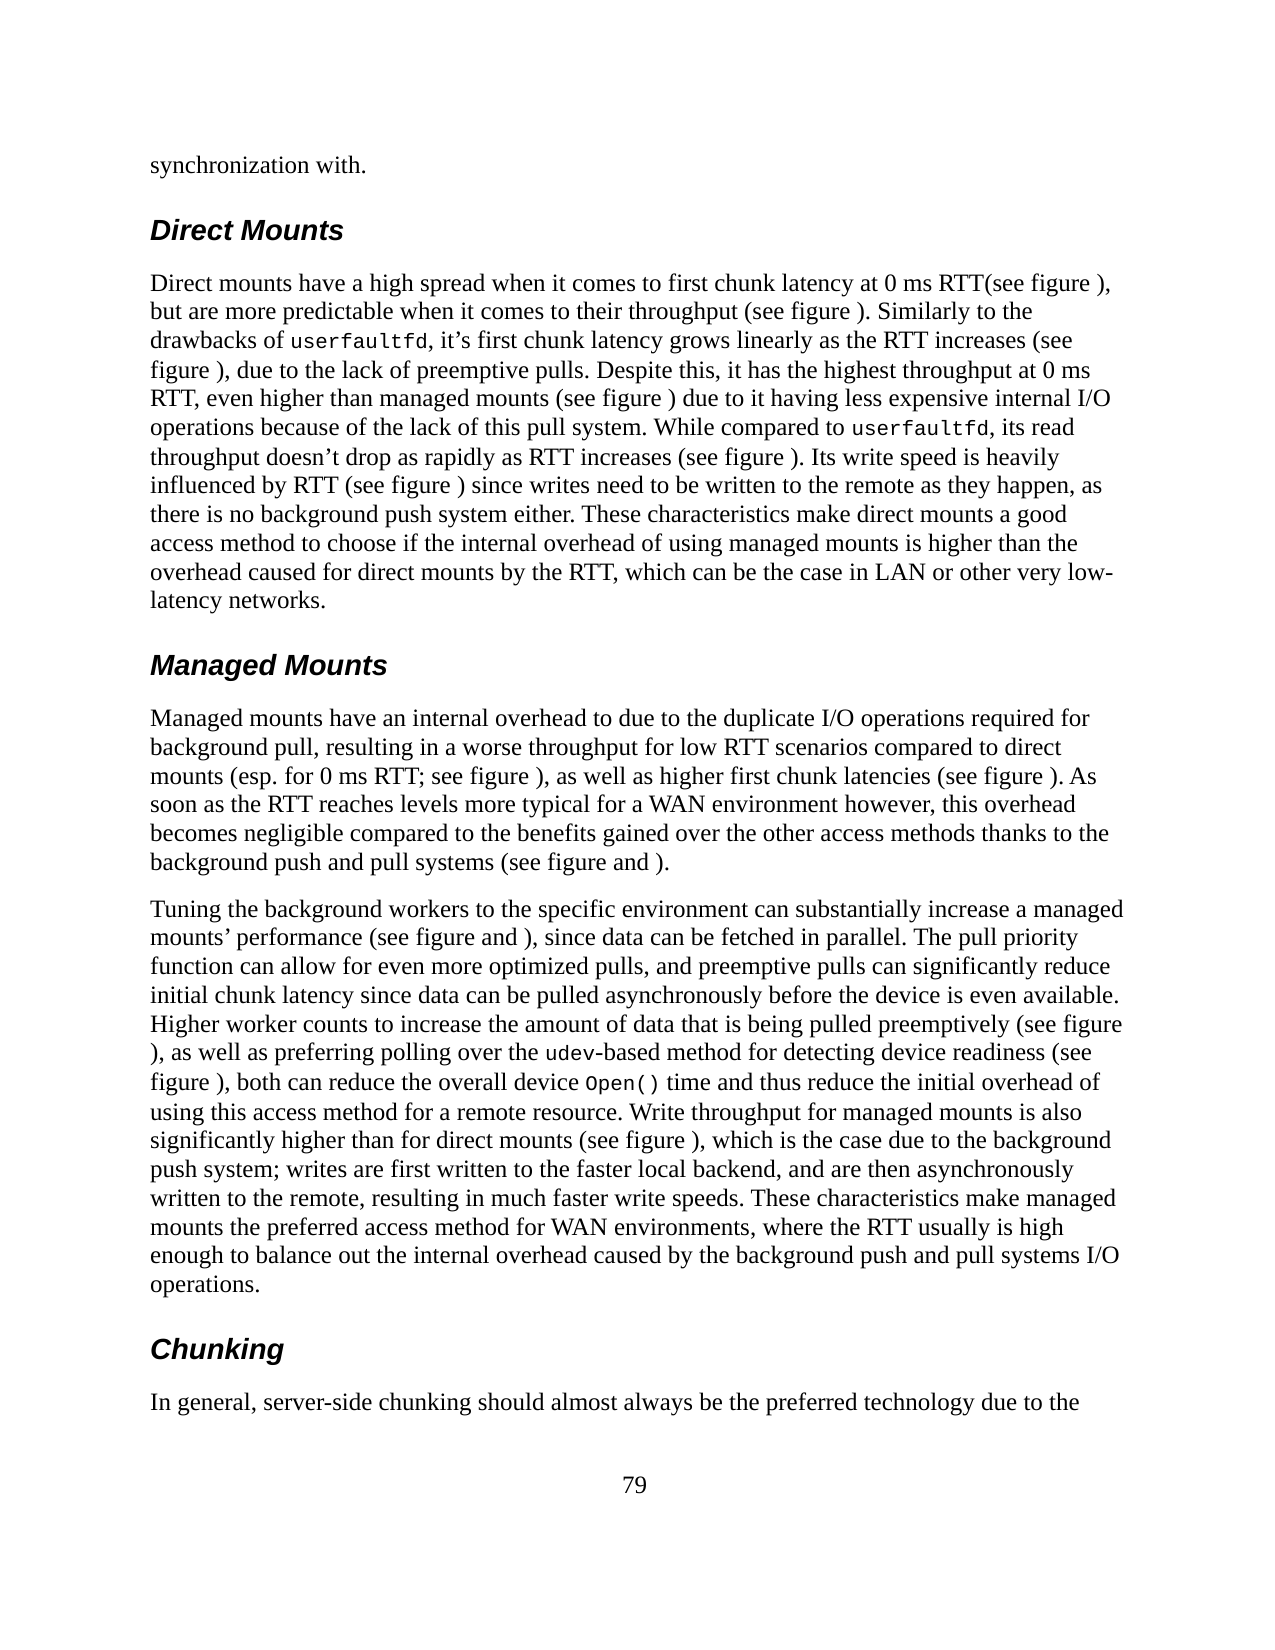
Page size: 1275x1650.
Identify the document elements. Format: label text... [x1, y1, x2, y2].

text Direct mounts have a high spread when it comes to first chunk latency at 0 ms RTT(see figure ), but are more predictable when it comes to their throughput (see figure ). Similarly to the drawbacks of userfaultfd, it’s first chunk latency grows linearly as the RTT increases (see figure ), due to the lack of preemptive pulls. Despite this, it has the highest throughput at 0 ms RTT, even higher than managed mounts (see figure ) due to it having less expensive internal I/O operations because of the lack of this pull system. While compared to userfaultfd, its read throughput doesn’t drop as rapidly as RTT increases (see figure ). Its write speed is heavily influenced by RTT (see figure ) since writes need to be written to the remote as they happen, as there is no background push system either. These characteristics make direct mounts a good access method to choose if the internal overhead of using managed mounts is higher than the overhead caused for direct mounts by the RTT, which can be the case in LAN or other very low-latency networks. [150, 268, 1125, 614]
text synchronization with. [150, 150, 1125, 179]
subtitle Direct Mounts [150, 213, 1125, 246]
text Managed mounts have an internal overhead to due to the duplicate I/O operations required for background pull, resulting in a worse throughput for low RTT scenarios compared to direct mounts (esp. for 0 ms RTT; see figure ), as well as higher first chunk latencies (see figure ). As soon as the RTT reaches levels more typical for a WAN environment however, this overhead becomes negligible compared to the benefits gained over the other access methods thanks to the background push and pull systems (see figure and ). [150, 703, 1125, 876]
subtitle Managed Mounts [150, 648, 1125, 682]
text In general, server-side chunking should almost always be the preferred technology due to the [150, 1387, 1125, 1416]
subtitle Chunking [150, 1332, 1125, 1365]
text Tuning the background workers to the specific environment can substantially increase a managed mounts’ performance (see figure and ), since data can be fetched in parallel. The pull priority function can allow for even more optimized pulls, and preemptive pulls can significantly reduce initial chunk latency since data can be pulled asynchronously before the device is even available. Higher worker counts to increase the amount of data that is being pulled preemptively (see figure ), as well as preferring polling over the udev-based method for detecting device readiness (see figure ), both can reduce the overall device Open() time and thus reduce the initial overhead of using this access method for a remote resource. Write throughput for managed mounts is also significantly higher than for direct mounts (see figure ), which is the case due to the background push system; writes are first written to the faster local backend, and are then asynchronously written to the remote, resulting in much faster write speeds. These characteristics make managed mounts the preferred access method for WAN environments, where the RTT usually is high enough to balance out the internal overhead caused by the background push and pull systems I/O operations. [150, 894, 1125, 1298]
